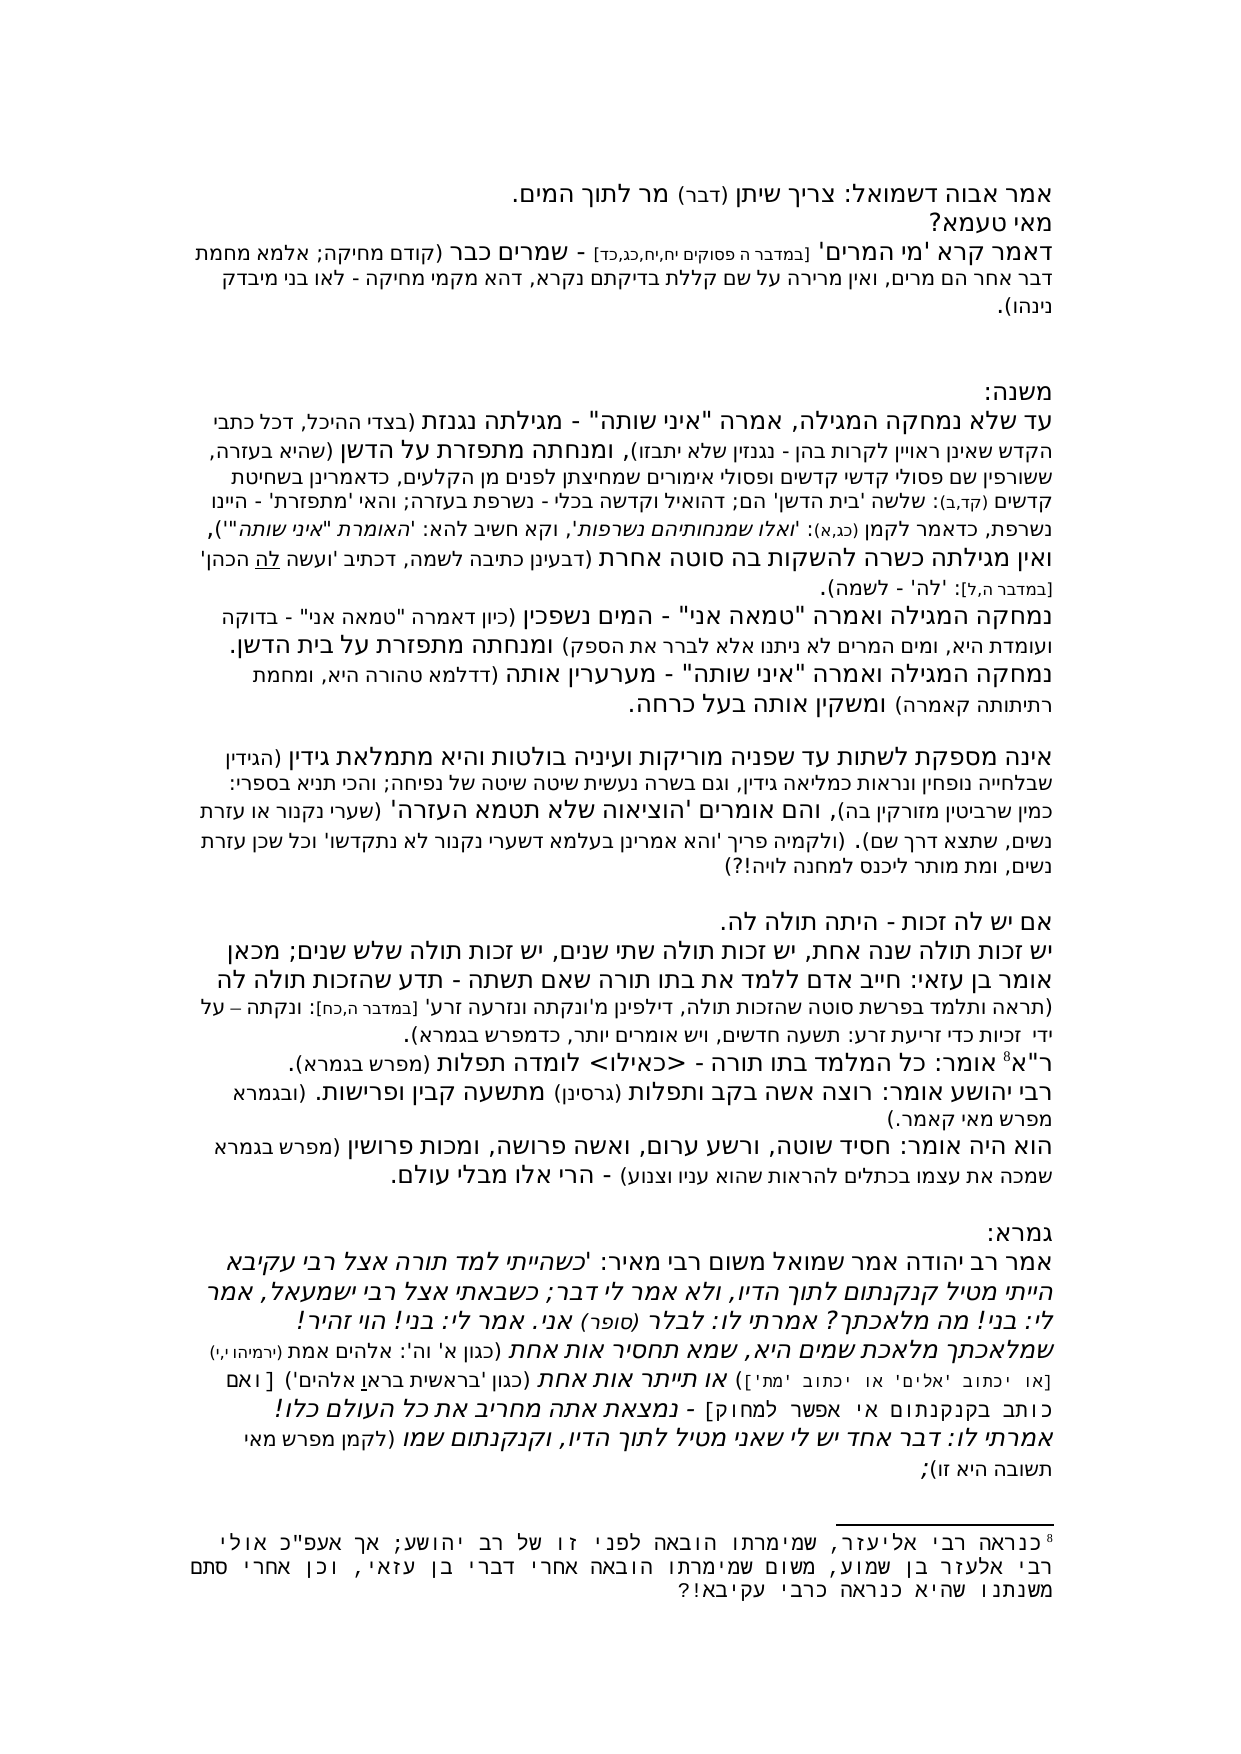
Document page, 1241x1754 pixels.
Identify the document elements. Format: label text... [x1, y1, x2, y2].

text אינה מספקת לשתות עד שפניה מוריקות ועיניה בולטות והיא מתמלאת גידין (הגידין שבלחייה נופחין ונראות כמליאה גידין, וגם בשרה נעשית שיטה שיטה של נפיחה; והכי תניא בספרי: כמין שרביטין מזורקין בה), והם אומרים 'הוציאוה שלא תטמא העזרה' (שערי נקנור או עזרת נשים, שתצא דרך שם). (ולקמיה פריך 'והא אמרינן בעלמא דשערי נקנור לא נתקדשו' וכל שכן עזרת נשים, ומת מותר ליכנס למחנה לויה!?) [187, 742, 1053, 878]
text נמחקה המגילה ואמרה "איני שותה" - מערערין אותה (דדלמא טהורה היא, ומחמת רתיתותה קאמרה) ומשקין אותה בעל כרחה. [187, 659, 1053, 718]
text עד שלא נמחקה המגילה, אמרה "איני שותה" - מגילתה נגנזת (בצדי ההיכל, דכל כתבי הקדש שאינן ראויין לקרות בהן - נגנזין שלא יתבזו), ומנחתה מתפזרת על הדשן (שהיא בעזרה, ששורפין שם פסולי קדשי קדשים ופסולי אימורים שמחיצתן לפנים מן הקלעים, כדאמרינן בשחיטת קדשים (קד,ב): שלשה 'בית הדשן' הם; דהואיל וקדשה בכלי - נשרפת בעזרה; והאי 'מתפזרת' - היינו נשרפת, כדאמר לקמן (כג,א): 'ואלו שמנחותיהם נשרפות', וקא חשיב להא: 'האומרת "איני שותה"'), [187, 406, 1053, 543]
text רבי יהושע אומר: רוצה אשה בקב ותפלות (גרסינן) מתשעה קבין ופרישות. (ובגמרא מפרש מאי קאמר.) [187, 1078, 1053, 1131]
text נמחקה המגילה ואמרה "טמאה אני" - המים נשפכין (כיון דאמרה "טמאה אני" - בדוקה ועומדת היא, ומים המרים לא ניתנו אלא לברר את הספק) ומנחתה מתפזרת על בית הדשן. [187, 601, 1053, 659]
text ואין מגילתה כשרה להשקות בה סוטה אחרת (דבעינן כתיבה לשמה, דכתיב 'ועשה לה הכהן' [במדבר ה,ל]: 'לה' - לשמה). [187, 543, 1053, 601]
text משנה: [187, 377, 1053, 406]
text דאמר קרא 'מי המרים' [במדבר ה פסוקים יח,יח,כג,כד] - שמרים כבר (קודם מחיקה; אלמא מחמת דבר אחר הם מרים, ואין מרירה על שם קללת בדיקתם נקרא, דהא מקמי מחיקה - לאו בני מיבדק נינהו). [187, 237, 1053, 320]
text מאי טעמא? [187, 208, 1053, 237]
text ר"א אומר: כל המלמד בתו תורה - <כאילו> לומדה תפלות (מפרש בגמרא). [187, 1048, 1053, 1078]
text כנראה רבי אליעזר, שמימרתו הובאה לפני זו של רב יהושע; אך אעפ"כ אולי רבי אלעזר בן שמוע, משום שמימרתו הובאה אחרי דברי בן עזאי, וכן אחרי סתם משנתנו שהיא כנראה כרבי עקיבא!? [187, 1531, 1053, 1604]
text אמרתי לו: דבר אחד יש לי שאני מטיל לתוך הדיו, וקנקנתום שמו (לקמן מפרש מאי תשובה היא זו); [187, 1424, 1053, 1482]
text יש זכות תולה שנה אחת, יש זכות תולה שתי שנים, יש זכות תולה שלש שנים; מכאן אומר בן עזאי: חייב אדם ללמד את בתו תורה שאם תשתה - תדע שהזכות תולה לה (תראה ותלמד בפרשת סוטה שהזכות תולה, דילפינן מ'ונקתה ונזרעה זרע' [במדבר ה,כח]: ונקתה – על ידי זכיות כדי זריעת זרע: תשעה חדשים, ויש אומרים יותר, כדמפרש בגמרא). [187, 936, 1053, 1048]
text אמר רב יהודה אמר שמואל משום רבי מאיר: 'כשהייתי למד תורה אצל רבי עקיבא הייתי מטיל קנקנתום לתוך הדיו, ולא אמר לי דבר; כשבאתי אצל רבי ישמעאל, אמר לי: בני! מה מלאכתך? אמרתי לו: לבלר (סופר) אני. אמר לי: בני! הוי זהיר! שמלאכתך מלאכת שמים היא, שמא תחסיר אות אחת (כגון א' וה': אלהים אמת (ירמיהו י,י) [או יכתוב 'אלים' או יכתוב 'מת']) או תייתר אות אחת (כגון 'בראשית בראו אלהים') [ואם כותב בקנקנתום אי אפשר למחוק] - נמצאת אתה מחריב את כל העולם כלו! [187, 1247, 1053, 1424]
text הוא היה אומר: חסיד שוטה, ורשע ערום, ואשה פרושה, ומכות פרושין (מפרש בגמרא שמכה את עצמו בכתלים להראות שהוא עניו וצנוע) - הרי אלו מבלי עולם. [187, 1131, 1053, 1189]
text אמר אבוה דשמואל: צריך שיתן (דבר) מר לתוך המים. [187, 179, 1053, 208]
text גמרא: [187, 1218, 1053, 1247]
text אם יש לה זכות - היתה תולה לה. [187, 907, 1053, 936]
